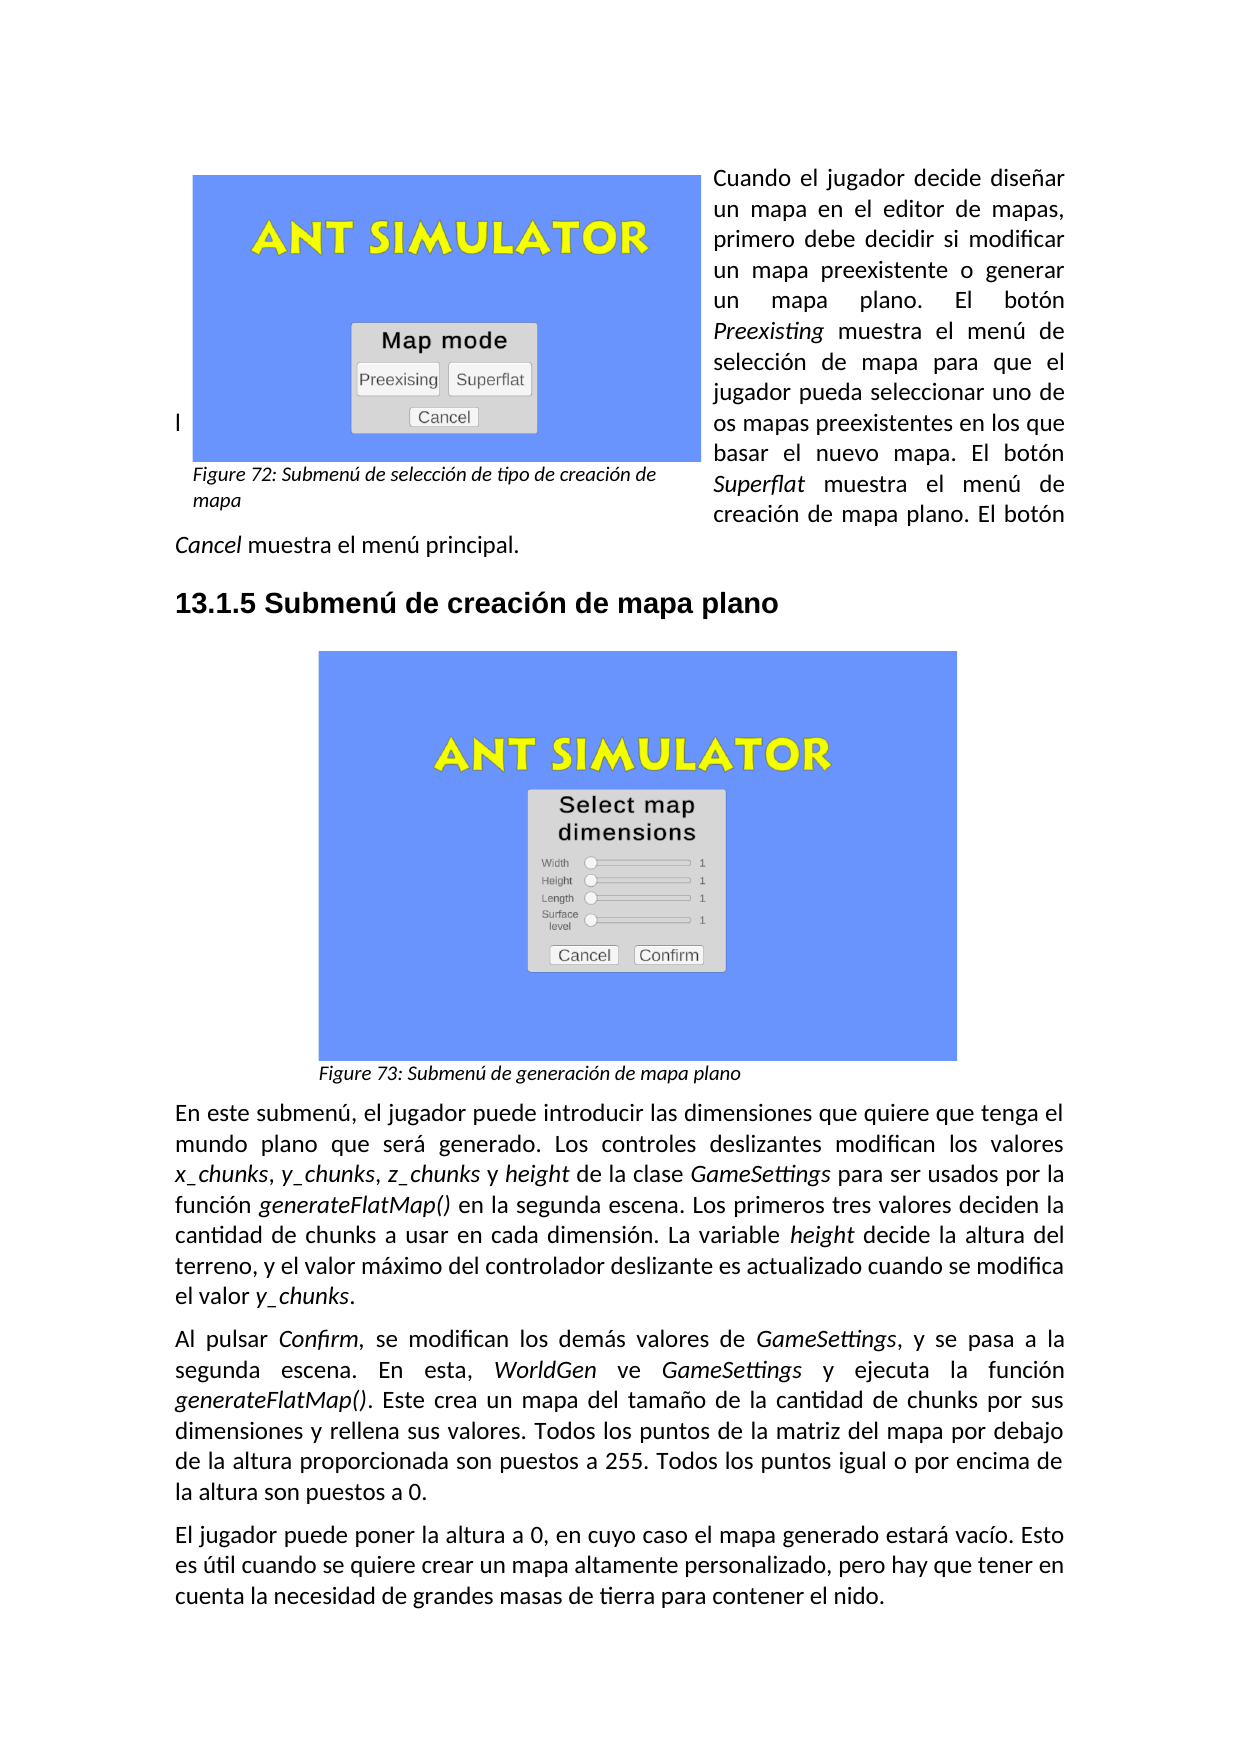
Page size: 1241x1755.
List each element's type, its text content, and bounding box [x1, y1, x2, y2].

subtitle Submenú de creación de mapa plano [175, 586, 1065, 620]
text El jugador puede poner la altura a 0, en cuyo caso el mapa generado estará vacío. Esto es útil cuando se quiere crear un mapa altamente personalizado, pero hay que tener en cuenta la necesidad de grandes masas de tierra para contener el nido. [175, 1519, 1065, 1611]
text Cuando el jugador decide diseñar un mapa en el editor de mapas, primero debe decidir si modificar un mapa preexistente o generar un mapa plano. El botón Preexisting muestra el menú de selección de mapa para que el jugador pueda seleccionar uno de los mapas preexistentes en los que basar el nuevo mapa. El botón Superflat muestra el menú de creación de mapa plano. El botón Cancel muestra el menú principal. [175, 162, 1065, 559]
picture [318, 651, 958, 1061]
text Figure 73: Submenú de generación de mapa plano [318, 1061, 957, 1086]
text En este submenú, el jugador puede introducir las dimensiones que quiere que tenga el mundo plano que será generado. Los controles deslizantes modifican los valores x_chunks, y_chunks, z_chunks y height de la clase GameSettings para ser usados por la función generateFlatMap() en la segunda escena. Los primeros tres valores deciden la cantidad de chunks a usar en cada dimensión. La variable height decide la altura del terreno, y el valor máximo del controlador deslizante es actualizado cuando se modifica el valor y_chunks. [175, 632, 1065, 1311]
text Al pulsar Confirm, se modifican los demás valores de GameSettings, y se pasa a la segunda escena. En esta, WorldGen ve GameSettings y ejecuta la función generateFlatMap(). Este crea un mapa del tamaño de la cantidad de chunks por sus dimensiones y rellena sus valores. Todos los puntos de la matriz del mapa por debajo de la altura proporcionada son puestos a 255. Todos los puntos igual o por encima de la altura son puestos a 0. [175, 1323, 1065, 1507]
text Figure 72: Submenú de selección de tipo de creación de mapa [193, 462, 701, 512]
picture [192, 175, 702, 462]
